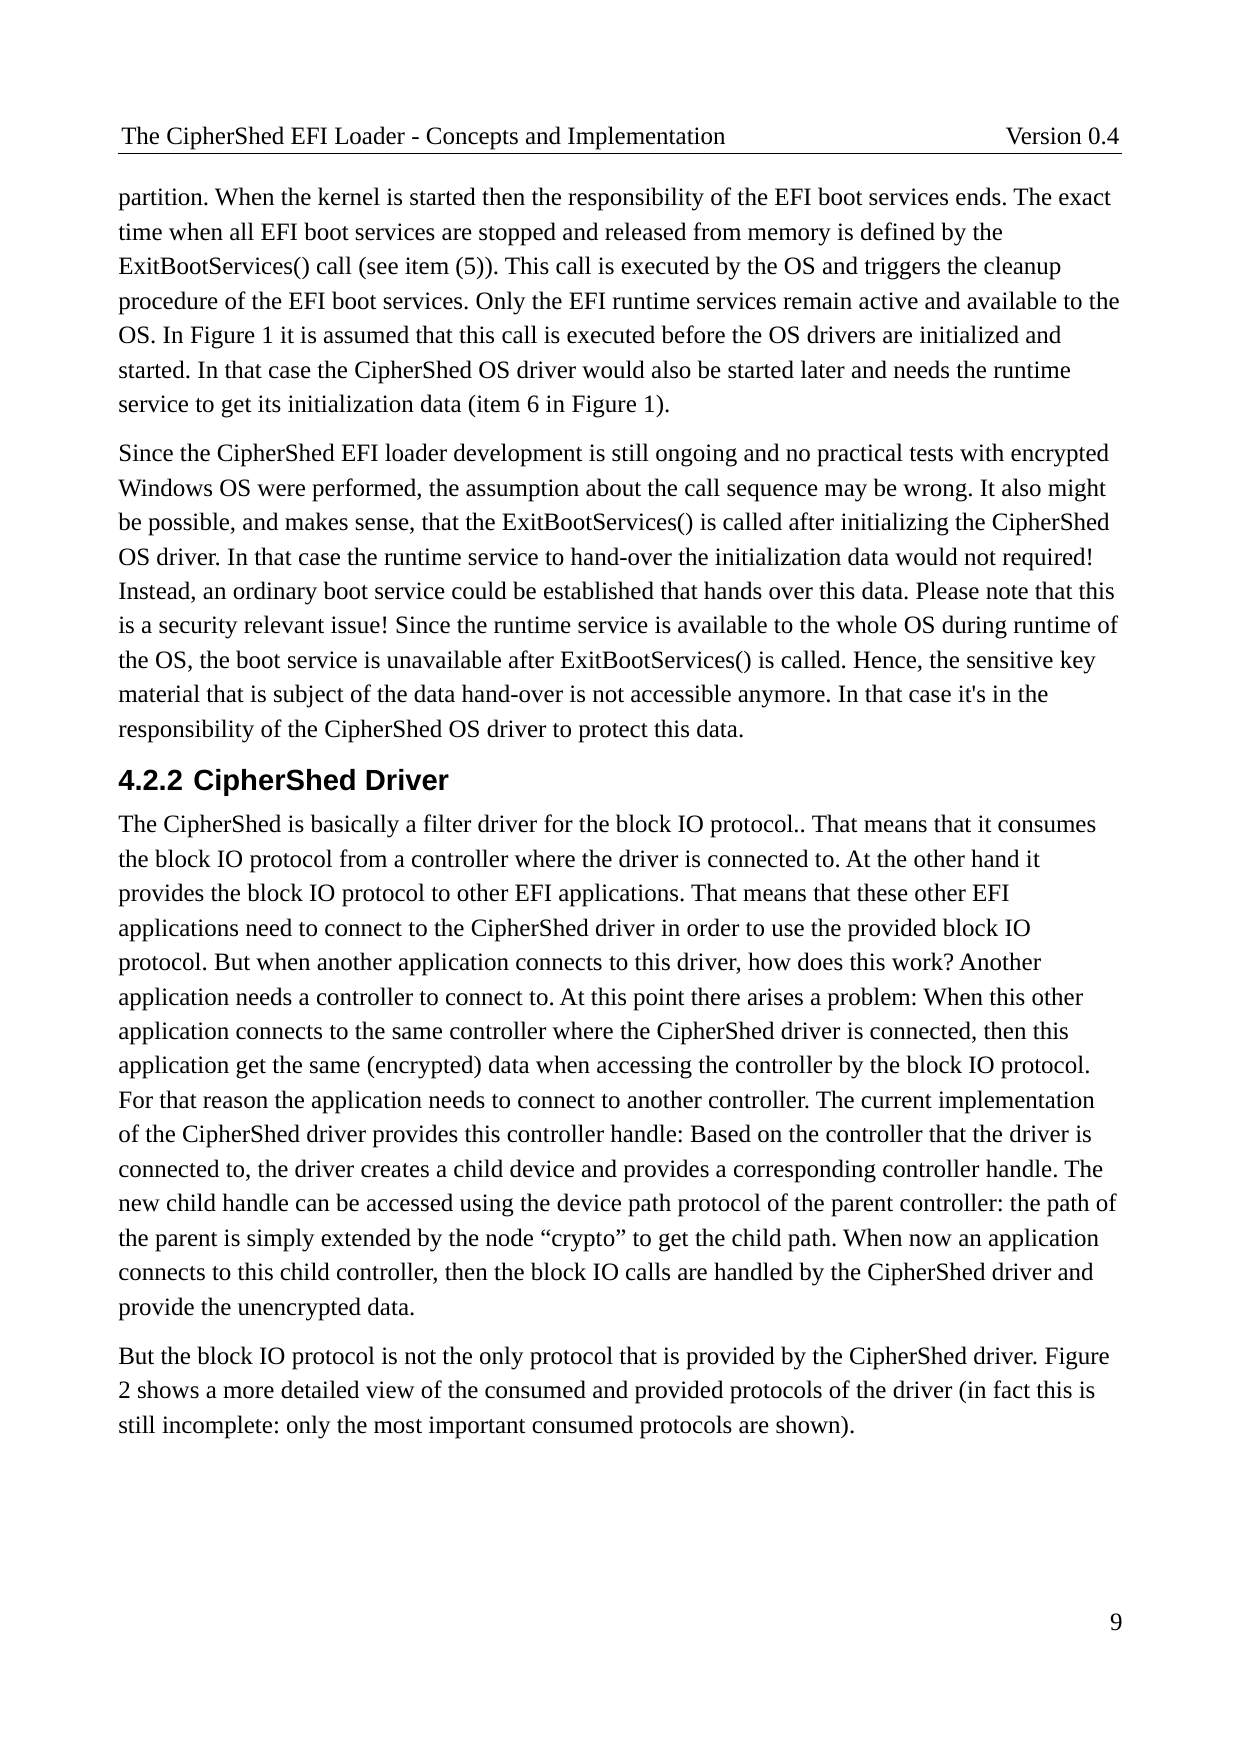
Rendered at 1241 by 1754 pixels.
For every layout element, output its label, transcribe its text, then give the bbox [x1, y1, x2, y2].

text Since the CipherShed EFI loader development is still ongoing and no practical tests with encrypted Windows OS were performed, the assumption about the call sequence may be wrong. It also might be possible, and makes sense, that the ExitBootServices() is called after initializing the CipherShed OS driver. In that case the runtime service to hand-over the initialization data would not required! Instead, an ordinary boot service could be established that hands over this data. Please note that this is a security relevant issue! Since the runtime service is available to the whole OS during runtime of the OS, the boot service is unavailable after ExitBootServices() is called. Hence, the sensitive key material that is subject of the data hand-over is not accessible anymore. In that case it's in the responsibility of the CipherShed OS driver to protect this data. [118, 438, 1122, 743]
text partition. When the kernel is started then the responsibility of the EFI boot services ends. The exact time when all EFI boot services are stopped and released from memory is defined by the ExitBootServices() call (see item (5)). This call is executed by the OS and triggers the cleanup procedure of the EFI boot services. Only the EFI runtime services remain active and available to the OS. In Figure 1 it is assumed that this call is executed before the OS drivers are initialized and started. In that case the CipherShed OS driver would also be started later and needs the runtime service to get its initialization data (item 6 in Figure 1). [118, 182, 1122, 418]
text The CipherShed is basically a filter driver for the block IO protocol.. That means that it consumes the block IO protocol from a controller where the driver is connected to. At the other hand it provides the block IO protocol to other EFI applications. That means that these other EFI applications need to connect to the CipherShed driver in order to use the provided block IO protocol. But when another application connects to this driver, how does this work? Another application needs a controller to connect to. At this point there arises a problem: When this other application connects to the same controller where the CipherShed driver is connected, then this application get the same (encrypted) data when accessing the controller by the block IO protocol. For that reason the application needs to connect to another controller. The current implementation of the CipherShed driver provides this controller handle: Based on the controller that the driver is connected to, the driver creates a child device and provides a corresponding controller handle. The new child handle can be accessed using the device path protocol of the parent controller: the path of the parent is simply extended by the node “crypto” to get the child path. When now an application connects to this child controller, then the block IO calls are handled by the CipherShed driver and provide the unencrypted data. [118, 809, 1122, 1321]
text But the block IO protocol is not the only protocol that is provided by the CipherShed driver. Figure 2 shows a more detailed view of the consumed and provided protocols of the driver (in fact this is still incomplete: only the most important consumed protocols are shown). [118, 1341, 1122, 1439]
subtitle CipherShed Driver [118, 763, 1122, 797]
